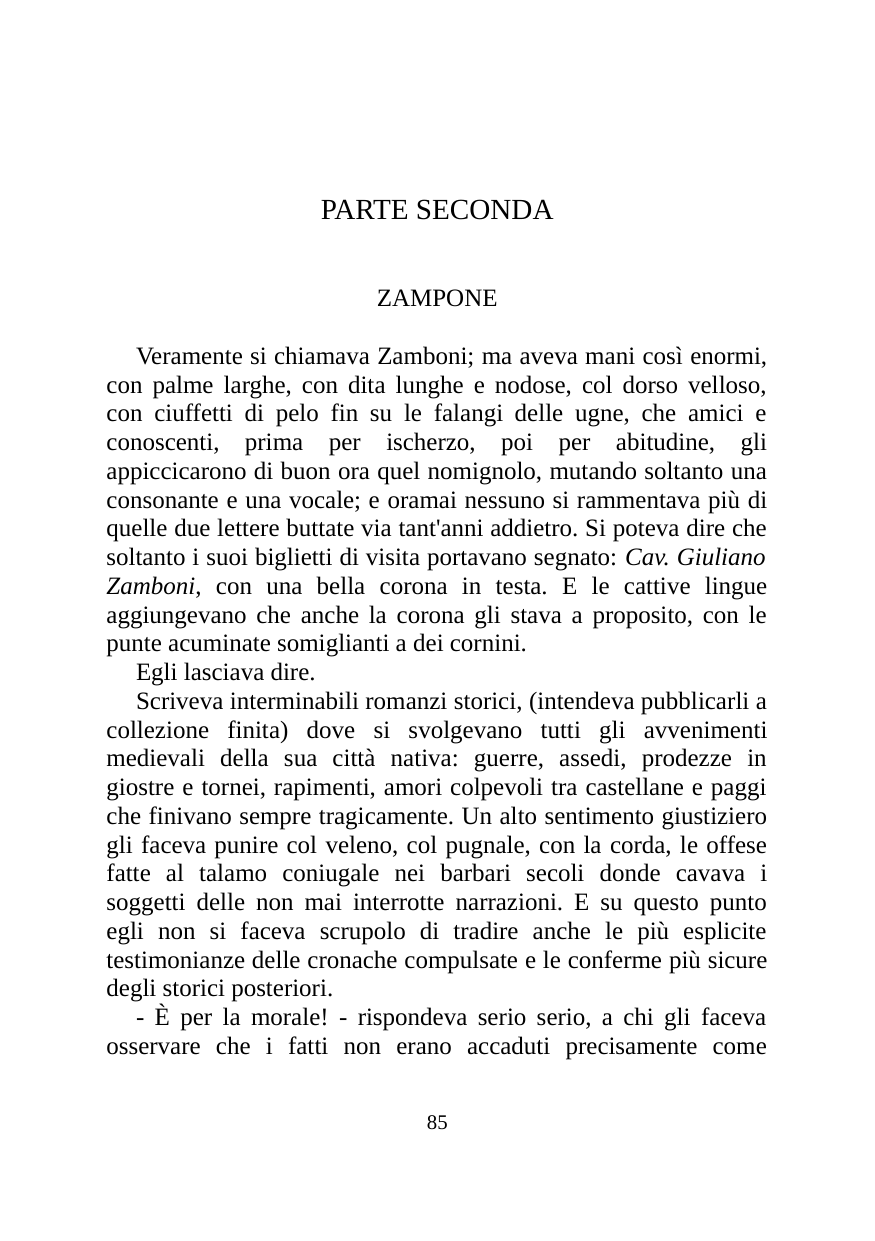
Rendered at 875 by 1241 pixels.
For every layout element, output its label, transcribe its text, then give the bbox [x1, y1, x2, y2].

text Scriveva interminabili romanzi storici, (intendeva pubblicarli a collezione finita) dove si svolgevano tutti gli avvenimenti medievali della sua città nativa: guerre, assedi, prodezze in giostre e tornei, rapimenti, amori colpevoli tra castellane e paggi che finivano sempre tragicamente. Un alto sentimento giustiziero gli faceva punire col veleno, col pugnale, con la corda, le offese fatte al talamo coniugale nei barbari secoli donde cavava i soggetti delle non mai interrotte narrazioni. E su questo punto egli non si faceva scrupolo di tradire anche le più esplicite testimonianze delle cronache compulsate e le conferme più sicure degli storici posteriori. [106, 686, 768, 1002]
text Egli lasciava dire. [106, 657, 768, 686]
text PARTE SECONDA [106, 192, 768, 226]
text ZAMPONE [106, 283, 768, 312]
text Veramente si chiamava Zamboni; ma aveva mani così enormi, con palme larghe, con dita lunghe e nodose, col dorso velloso, con ciuffetti di pelo fin su le falangi delle ugne, che amici e conoscenti, prima per ischerzo, poi per abitudine, gli appiccicarono di buon ora quel nomignolo, mutando soltanto una consonante e una vocale; e oramai nessuno si rammentava più di quelle due lettere buttate via tant'anni addietro. Si poteva dire che soltanto i suoi biglietti di visita portavano segnato: Cav. Giuliano Zamboni, con una bella corona in testa. E le cattive lingue aggiungevano che anche la corona gli stava a proposito, con le punte acuminate somiglianti a dei cornini. [106, 341, 768, 657]
text - È per la morale! - rispondeva serio serio, a chi gli faceva osservare che i fatti non erano accaduti precisamente come [106, 1002, 768, 1060]
